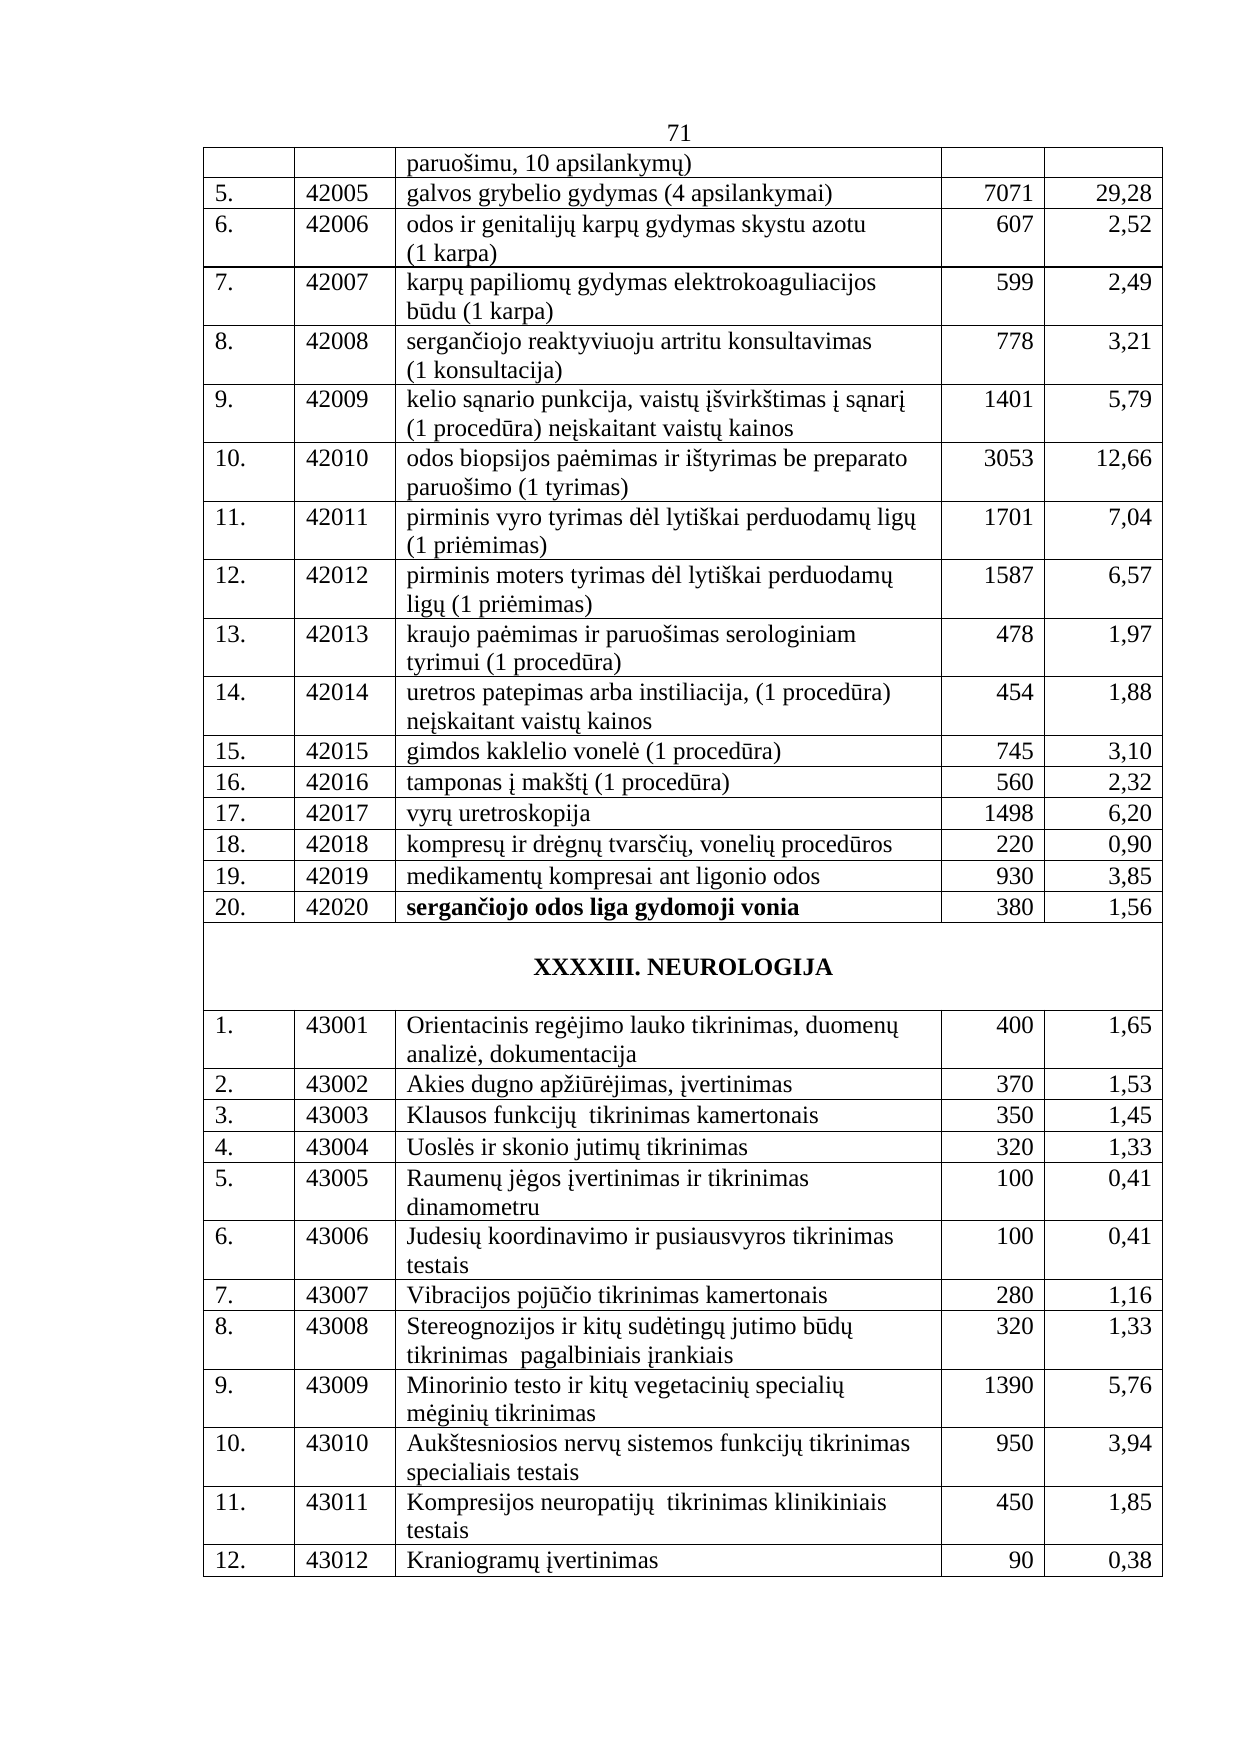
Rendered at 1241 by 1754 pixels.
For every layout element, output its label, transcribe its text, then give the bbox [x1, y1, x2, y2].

table_cell 42013 [295, 619, 395, 676]
table_cell 12. [204, 1545, 294, 1576]
table_cell 42018 [295, 830, 395, 860]
table_cell 8. [204, 1311, 294, 1369]
table_cell [1163, 618, 1240, 676]
table_cell 43008 [295, 1311, 395, 1369]
table_cell 100 [942, 1221, 1044, 1279]
table_cell 10. [204, 1428, 294, 1486]
table_cell 7071 [942, 178, 1044, 208]
table_cell 3053 [942, 443, 1044, 501]
table_cell paruošimu, 10 apsilankymų) [396, 148, 941, 177]
table_cell 5. [204, 1163, 294, 1220]
table_cell 43004 [295, 1132, 395, 1162]
table_cell XXXXIII. NEUROLOGIJA [204, 923, 1162, 1009]
table_cell 43007 [295, 1280, 395, 1310]
table_cell 2,52 [1045, 209, 1162, 266]
table_cell [295, 148, 395, 177]
table_cell uretros patepimas arba instiliacija, (1 procedūra) neįskaitant vaistų kainos [396, 677, 941, 735]
table_cell kompresų ir drėgnų tvarsčių, vonelių procedūros [396, 830, 941, 860]
table_cell tamponas į makštį (1 procedūra) [396, 767, 941, 797]
table_cell 3,94 [1045, 1428, 1162, 1486]
table_cell 42016 [295, 767, 395, 797]
table_cell 350 [942, 1100, 1044, 1131]
table_cell 560 [942, 767, 1044, 797]
table_cell [1045, 148, 1162, 177]
table_cell 20. [204, 892, 294, 922]
table_cell 43005 [295, 1163, 395, 1220]
table_cell medikamentų kompresai ant ligonio odos [396, 861, 941, 891]
table_cell [1163, 208, 1240, 266]
table_cell 0,90 [1045, 830, 1162, 860]
table_cell 42015 [295, 736, 395, 766]
table_cell 6. [204, 209, 294, 266]
table_cell [1163, 1310, 1240, 1369]
table_cell 43009 [295, 1370, 395, 1427]
table_cell 1701 [942, 502, 1044, 559]
table_cell 1,85 [1045, 1487, 1162, 1544]
table_cell 10. [204, 443, 294, 501]
table_cell [1163, 1162, 1240, 1220]
table_cell 1401 [942, 385, 1044, 442]
table_cell 11. [204, 1487, 294, 1544]
table_cell 370 [942, 1069, 1044, 1099]
table_cell 3,85 [1045, 861, 1162, 891]
table_cell 5,79 [1045, 385, 1162, 442]
table_cell 3. [204, 1100, 294, 1131]
table_cell galvos grybelio gydymas (4 apsilankymai) [396, 178, 941, 208]
table_cell [1163, 1068, 1240, 1099]
table_cell [1163, 147, 1240, 177]
table_cell [1163, 1131, 1240, 1162]
table_cell 42005 [295, 178, 395, 208]
table_cell [1163, 1369, 1240, 1427]
table_cell [1163, 676, 1240, 735]
table_cell 1,33 [1045, 1132, 1162, 1162]
table_cell Kraniogramų įvertinimas [396, 1545, 941, 1576]
table_cell kelio sąnario punkcija, vaistų įšvirkštimas į sąnarį (1 procedūra) neįskaitant vaistų kainos [396, 385, 941, 442]
table_cell 1,33 [1045, 1311, 1162, 1369]
table_cell 43011 [295, 1487, 395, 1544]
table_cell 14. [204, 677, 294, 735]
table_cell Stereognozijos ir kitų sudėtingų jutimo būdų tikrinimas pagalbiniais įrankiais [396, 1311, 941, 1369]
table_cell [1163, 442, 1240, 501]
table_cell 0,41 [1045, 1221, 1162, 1279]
table_cell 13. [204, 619, 294, 676]
table_cell 43003 [295, 1100, 395, 1131]
table_cell odos biopsijos paėmimas ir ištyrimas be preparato paruošimo (1 tyrimas) [396, 443, 941, 501]
table_cell Raumenų jėgos įvertinimas ir tikrinimas dinamometru [396, 1163, 941, 1220]
table_cell Judesių koordinavimo ir pusiausvyros tikrinimas testais [396, 1221, 941, 1279]
table_cell [1163, 1427, 1240, 1486]
table_cell [1163, 1220, 1240, 1279]
table_cell Akies dugno apžiūrėjimas, įvertinimas [396, 1069, 941, 1099]
table_cell 1498 [942, 798, 1044, 828]
table_cell 42011 [295, 502, 395, 559]
table_cell 18. [204, 830, 294, 860]
table_cell 5,76 [1045, 1370, 1162, 1427]
table_cell 11. [204, 502, 294, 559]
table_cell 3,10 [1045, 736, 1162, 766]
table_cell 42006 [295, 209, 395, 266]
table_cell 0,41 [1045, 1163, 1162, 1220]
table_cell [1163, 266, 1240, 325]
table_cell [1163, 797, 1240, 828]
table_cell 6. [204, 1221, 294, 1279]
table_cell 320 [942, 1132, 1044, 1162]
table_cell [1163, 1544, 1240, 1576]
table_cell 15. [204, 736, 294, 766]
table_cell 1,16 [1045, 1280, 1162, 1310]
table_cell 43010 [295, 1428, 395, 1486]
table_cell odos ir genitalijų karpų gydymas skystu azotu (1 karpa) [396, 209, 941, 266]
table_cell 42007 [295, 268, 395, 325]
table_cell 4. [204, 1132, 294, 1162]
table_cell [1163, 922, 1240, 1009]
table_cell 43012 [295, 1545, 395, 1576]
table_cell 1. [204, 1011, 294, 1068]
table_cell [1163, 559, 1240, 618]
table_cell 599 [942, 268, 1044, 325]
table_cell 6,20 [1045, 798, 1162, 828]
table_cell 1587 [942, 560, 1044, 618]
table_cell [1163, 1010, 1240, 1068]
table_cell 29,28 [1045, 178, 1162, 208]
table_cell [1163, 1486, 1240, 1544]
table_cell sergančiojo reaktyviuoju artritu konsultavimas (1 konsultacija) [396, 326, 941, 383]
table_cell 7. [204, 1280, 294, 1310]
table_cell 42008 [295, 326, 395, 383]
table_cell 5. [204, 178, 294, 208]
table_cell 380 [942, 892, 1044, 922]
table_cell [1163, 766, 1240, 797]
table_cell [1163, 735, 1240, 766]
table_cell [1163, 891, 1240, 922]
table_cell 42010 [295, 443, 395, 501]
table_cell 100 [942, 1163, 1044, 1220]
table_cell 1,56 [1045, 892, 1162, 922]
table_cell 607 [942, 209, 1044, 266]
table_cell 320 [942, 1311, 1044, 1369]
table_cell Klausos funkcijų tikrinimas kamertonais [396, 1100, 941, 1131]
table_cell 0,38 [1045, 1545, 1162, 1576]
table_cell [942, 148, 1044, 177]
table_cell [1163, 177, 1240, 208]
table_cell Uoslės ir skonio jutimų tikrinimas [396, 1132, 941, 1162]
table_cell Vibracijos pojūčio tikrinimas kamertonais [396, 1280, 941, 1310]
table_cell 90 [942, 1545, 1044, 1576]
table_cell 42009 [295, 385, 395, 442]
table_cell Minorinio testo ir kitų vegetacinių specialių mėginių tikrinimas [396, 1370, 941, 1427]
table_cell [1163, 829, 1240, 860]
table_cell 1390 [942, 1370, 1044, 1427]
table_cell 43001 [295, 1011, 395, 1068]
table_cell 1,53 [1045, 1069, 1162, 1099]
table_cell [1163, 1279, 1240, 1310]
table_cell 9. [204, 385, 294, 442]
table_cell 42014 [295, 677, 395, 735]
table_cell 930 [942, 861, 1044, 891]
table_cell 12,66 [1045, 443, 1162, 501]
table_cell 1,45 [1045, 1100, 1162, 1131]
table_cell 280 [942, 1280, 1044, 1310]
table_cell 950 [942, 1428, 1044, 1486]
table_cell [204, 148, 294, 177]
table_cell [1163, 325, 1240, 383]
table_cell sergančiojo odos liga gydomoji vonia [396, 892, 941, 922]
table_cell 2,32 [1045, 767, 1162, 797]
table_cell 12. [204, 560, 294, 618]
table_cell kraujo paėmimas ir paruošimas serologiniam tyrimui (1 procedūra) [396, 619, 941, 676]
table_cell 454 [942, 677, 1044, 735]
table_cell 6,57 [1045, 560, 1162, 618]
table_cell 7. [204, 268, 294, 325]
table_cell 745 [942, 736, 1044, 766]
table_cell Aukštesniosios nervų sistemos funkcijų tikrinimas specialiais testais [396, 1428, 941, 1486]
table_cell 42019 [295, 861, 395, 891]
table_cell gimdos kaklelio vonelė (1 procedūra) [396, 736, 941, 766]
table_cell karpų papiliomų gydymas elektrokoaguliacijos būdu (1 karpa) [396, 268, 941, 325]
table_cell 19. [204, 861, 294, 891]
table_cell 778 [942, 326, 1044, 383]
table_cell vyrų uretroskopija [396, 798, 941, 828]
table_cell 16. [204, 767, 294, 797]
table_cell 43006 [295, 1221, 395, 1279]
table_cell 42012 [295, 560, 395, 618]
table_cell [1163, 501, 1240, 559]
table_cell pirminis moters tyrimas dėl lytiškai perduodamų ligų (1 priėmimas) [396, 560, 941, 618]
table_cell [1163, 384, 1240, 442]
table_cell 3,21 [1045, 326, 1162, 383]
table_cell 1,97 [1045, 619, 1162, 676]
table_cell 42017 [295, 798, 395, 828]
table_cell 7,04 [1045, 502, 1162, 559]
table_cell [1163, 1099, 1240, 1131]
table_cell 450 [942, 1487, 1044, 1544]
table_cell [1163, 860, 1240, 891]
table_cell 478 [942, 619, 1044, 676]
table_cell 1,88 [1045, 677, 1162, 735]
table_cell 43002 [295, 1069, 395, 1099]
table_cell 220 [942, 830, 1044, 860]
table_cell 2. [204, 1069, 294, 1099]
table_cell 2,49 [1045, 268, 1162, 325]
table_cell 400 [942, 1011, 1044, 1068]
table_cell pirminis vyro tyrimas dėl lytiškai perduodamų ligų (1 priėmimas) [396, 502, 941, 559]
table_cell 1,65 [1045, 1011, 1162, 1068]
table_cell Kompresijos neuropatijų tikrinimas klinikiniais testais [396, 1487, 941, 1544]
table_cell 8. [204, 326, 294, 383]
table_cell Orientacinis regėjimo lauko tikrinimas, duomenų analizė, dokumentacija [396, 1011, 941, 1068]
table_cell 17. [204, 798, 294, 828]
table_cell 42020 [295, 892, 395, 922]
table_cell 9. [204, 1370, 294, 1427]
